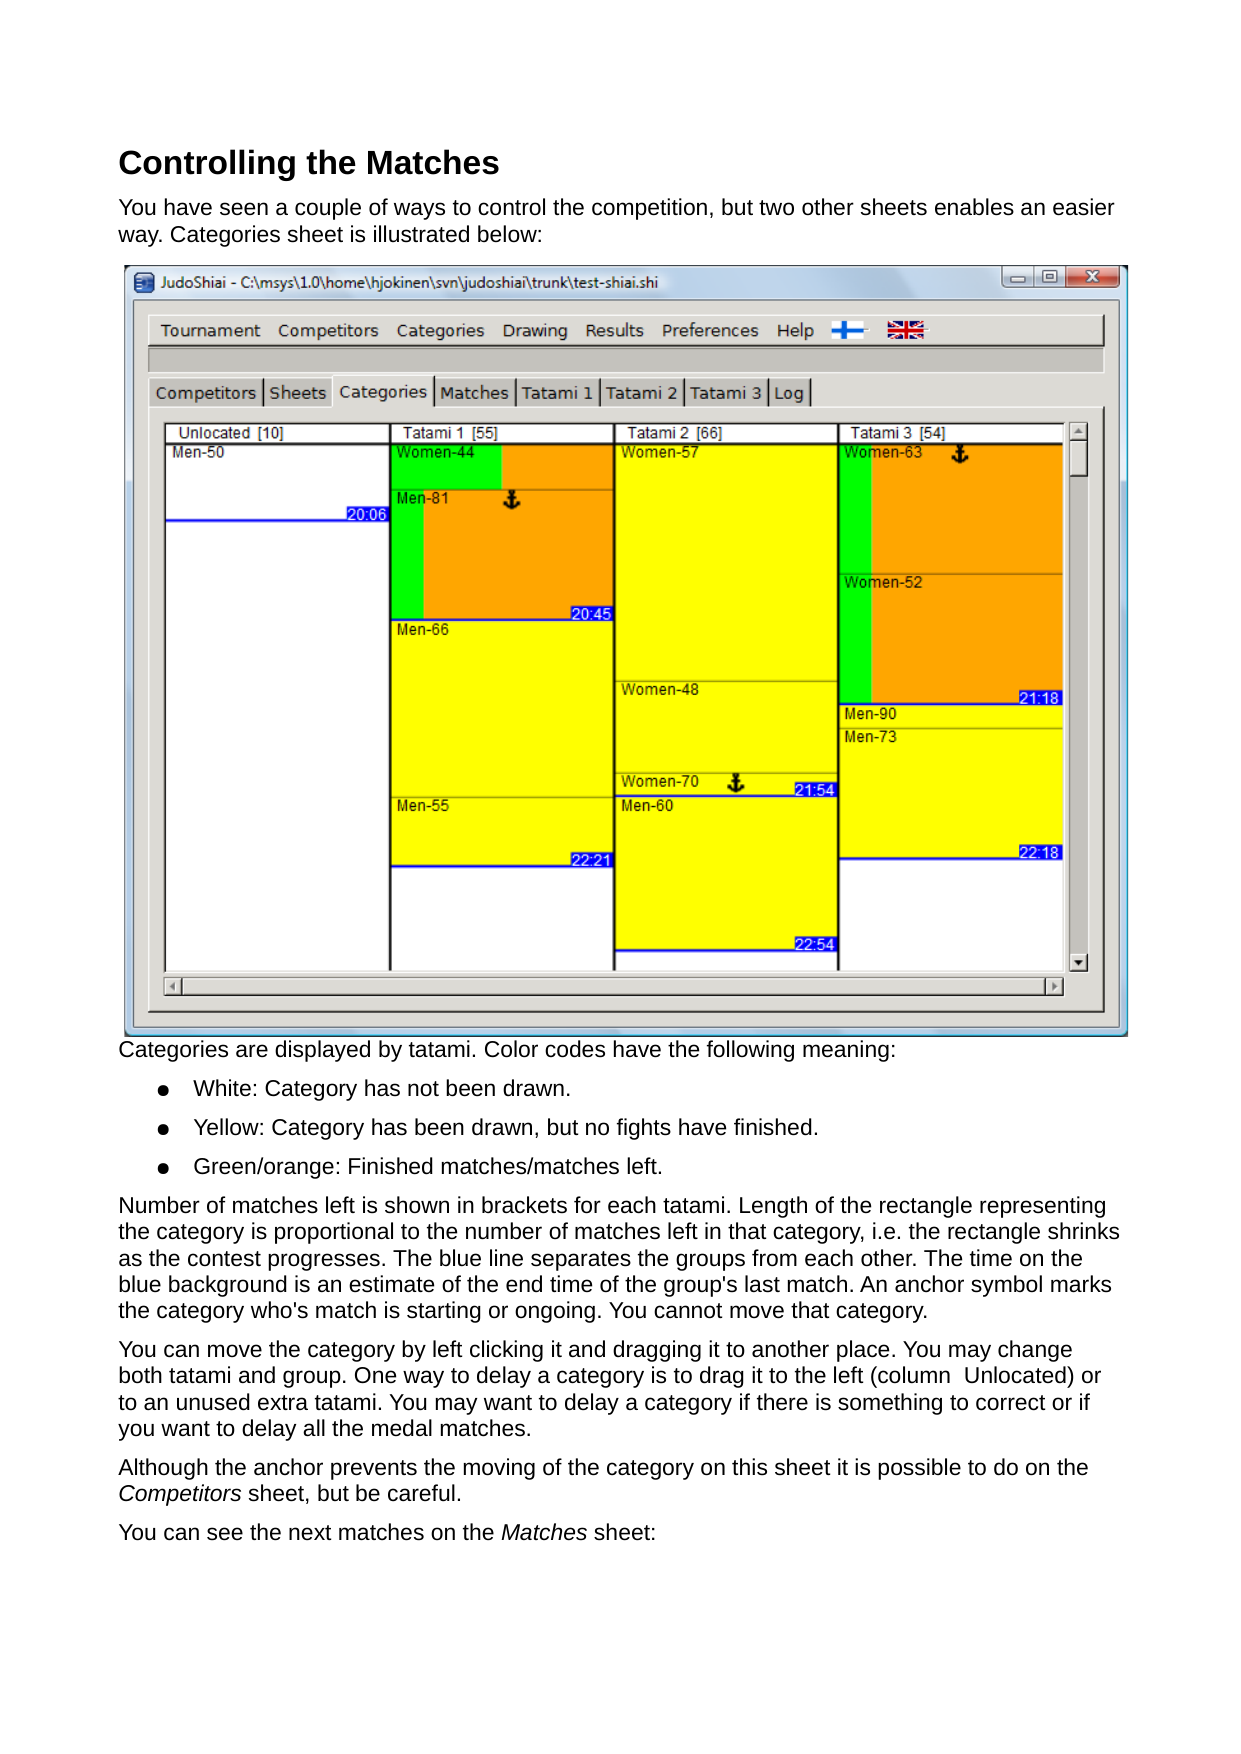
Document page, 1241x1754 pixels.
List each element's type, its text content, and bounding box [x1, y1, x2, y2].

subtitle Controlling the Matches [118, 143, 1122, 182]
list White: Category has not been drawn. [156, 1075, 1122, 1102]
picture [124, 265, 1129, 1037]
text You can move the category by left clicking it and dragging it to another place. You may change both tatami and group. One way to delay a category is to drag it to the left (column Unlocated) or to an unused extra tatami. You may want to delay a category if there is something to correct or if you want to delay all the medal matches. [118, 1336, 1122, 1442]
text You have seen a couple of ways to control the competition, but two other sheets enables an easier way. Categories sheet is illustrated below: [118, 194, 1122, 247]
text Categories are displayed by tatami. Color codes have the following meaning: [118, 987, 1122, 1063]
text Number of matches left is shown in brackets for each tatami. Length of the rectangle representing the category is proportional to the number of matches left in that category, i.e. the rectangle shrinks as the contest progresses. The blue line separates the groups from each other. The time on the blue background is an estimate of the end time of the group's last match. An anchor symbol marks the category who's match is starting or ongoing. You cannot move that category. [118, 1192, 1122, 1324]
list Yellow: Category has been drawn, but no fights have finished. [156, 1114, 1122, 1141]
text You can see the next matches on the Matches sheet: [118, 1519, 1122, 1546]
list Green/orange: Finished matches/matches left. [156, 1153, 1122, 1179]
text Although the anchor prevents the moving of the category on this sheet it is possible to do on the Competitors sheet, but be careful. [118, 1454, 1122, 1507]
